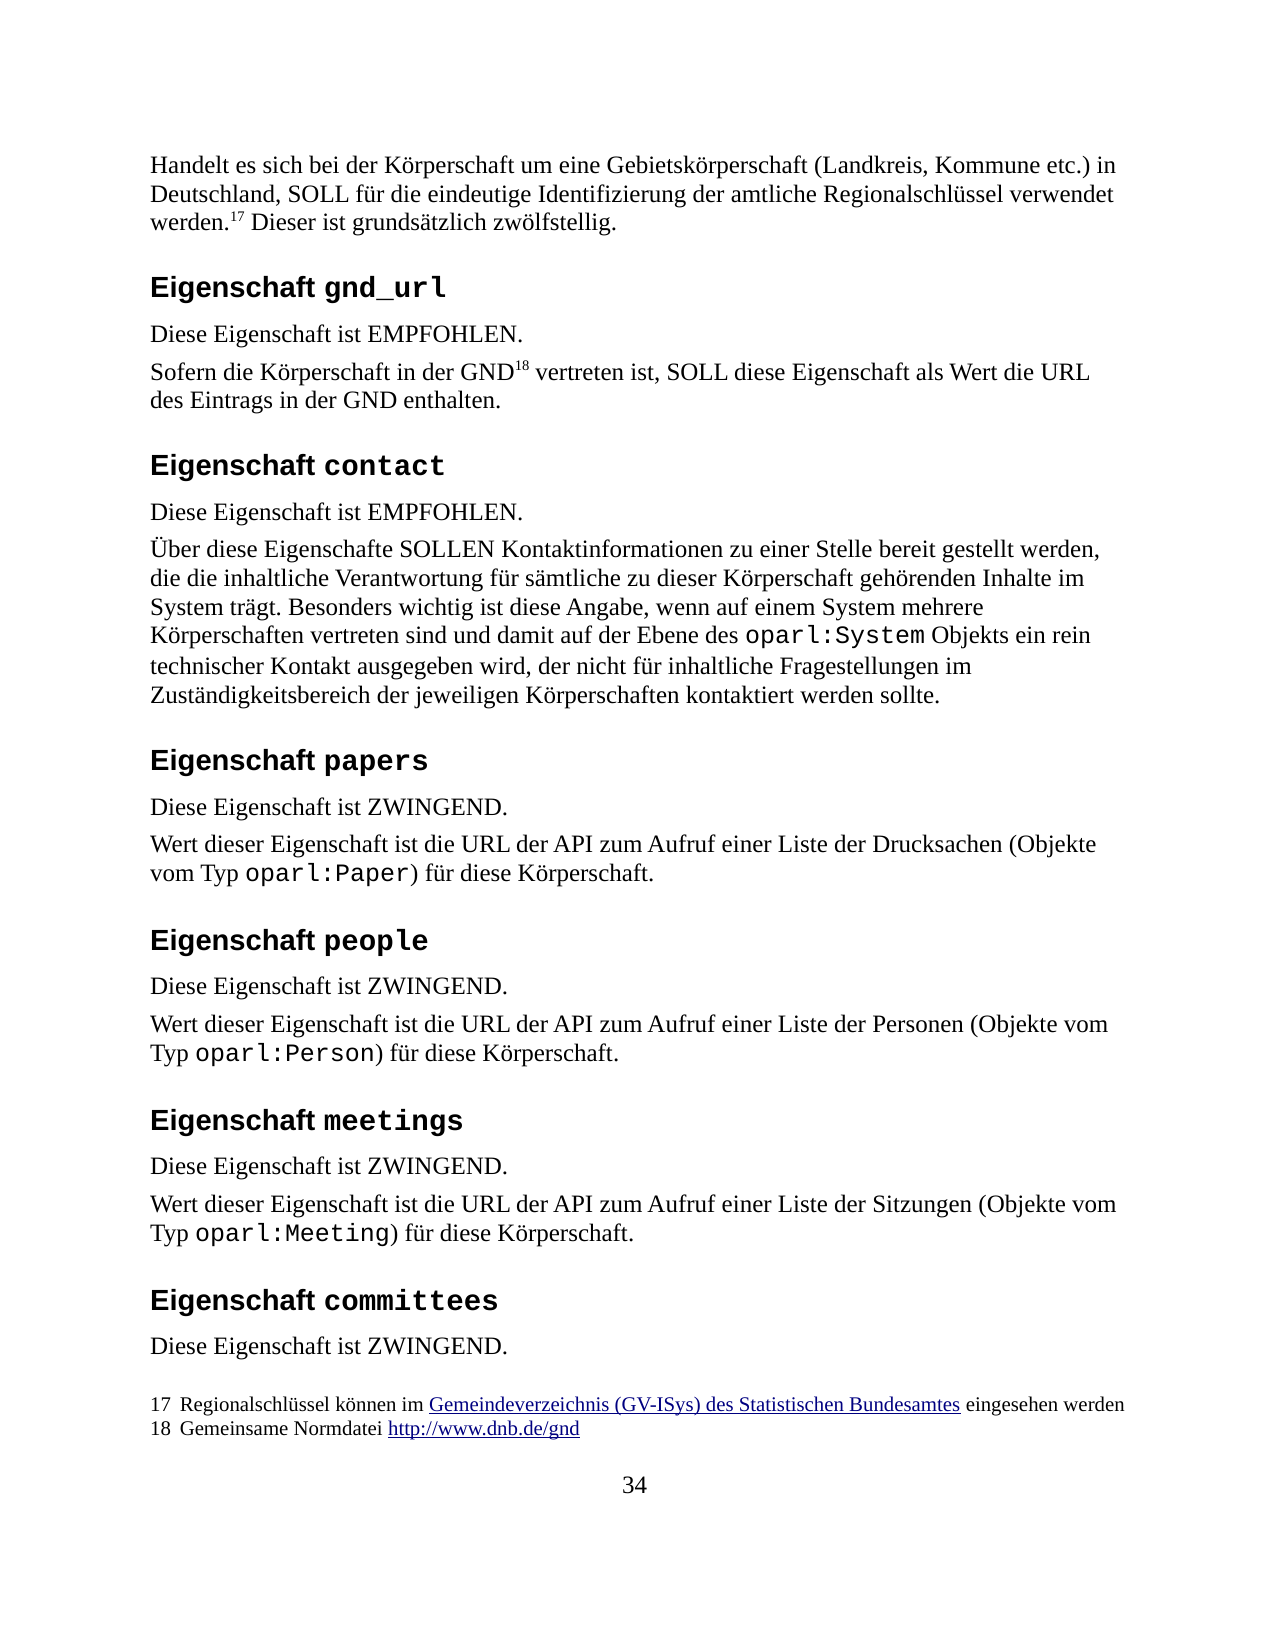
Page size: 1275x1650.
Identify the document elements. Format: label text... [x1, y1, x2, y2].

text Wert dieser Eigenschaft ist die URL der API zum Aufruf einer Liste der Personen (Objekte vom Typ oparl:Person) für diese Körperschaft. [150, 1009, 1125, 1069]
text Gemeinsame Normdatei http://www.dnb.de/gnd [150, 1416, 1125, 1440]
text Regionalschlüssel können im Gemeindeverzeichnis (GV-ISys) des Statistischen Bundesamtes eingesehen werden [150, 1392, 1125, 1416]
text Diese Eigenschaft ist EMPFOHLEN. [150, 497, 1125, 525]
subtitle Eigenschaft people [150, 923, 1125, 959]
text Diese Eigenschaft ist EMPFOHLEN. [150, 319, 1125, 348]
text Über diese Eigenschafte SOLLEN Kontaktinformationen zu einer Stelle bereit gestellt werden, die die inhaltliche Verantwortung für sämtliche zu dieser Körperschaft gehörenden Inhalte im System trägt. Besonders wichtig ist diese Angabe, wenn auf einem System mehrere Körperschaften vertreten sind und damit auf der Ebene des oparl:System Objekts ein rein technischer Kontakt ausgegeben wird, der nicht für inhaltliche Fragestellungen im Zuständigkeitsbereich der jeweiligen Körperschaften kontaktiert werden sollte. [150, 534, 1125, 709]
text Wert dieser Eigenschaft ist die URL der API zum Aufruf einer Liste der Drucksachen (Objekte vom Typ oparl:Paper) für diese Körperschaft. [150, 829, 1125, 889]
text Diese Eigenschaft ist ZWINGEND. [150, 971, 1125, 1000]
text Wert dieser Eigenschaft ist die URL der API zum Aufruf einer Liste der Sitzungen (Objekte vom Typ oparl:Meeting) für diese Körperschaft. [150, 1189, 1125, 1249]
text Diese Eigenschaft ist ZWINGEND. [150, 1331, 1125, 1360]
subtitle Eigenschaft committees [150, 1283, 1125, 1319]
subtitle Eigenschaft meetings [150, 1103, 1125, 1139]
text Diese Eigenschaft ist ZWINGEND. [150, 792, 1125, 820]
subtitle Eigenschaft contact [150, 448, 1125, 484]
subtitle Eigenschaft papers [150, 743, 1125, 779]
text Diese Eigenschaft ist ZWINGEND. [150, 1151, 1125, 1180]
subtitle Eigenschaft gnd_url [150, 270, 1125, 306]
text Sofern die Körperschaft in der GND vertreten ist, SOLL diese Eigenschaft als Wert die URL des Eintrags in der GND enthalten. [150, 357, 1125, 414]
text Handelt es sich bei der Körperschaft um eine Gebietskörperschaft (Landkreis, Kommune etc.) in Deutschland, SOLL für die eindeutige Identifizierung der amtliche Regionalschlüssel verwendet werden. Dieser ist grundsätzlich zwölfstellig. [150, 150, 1125, 236]
